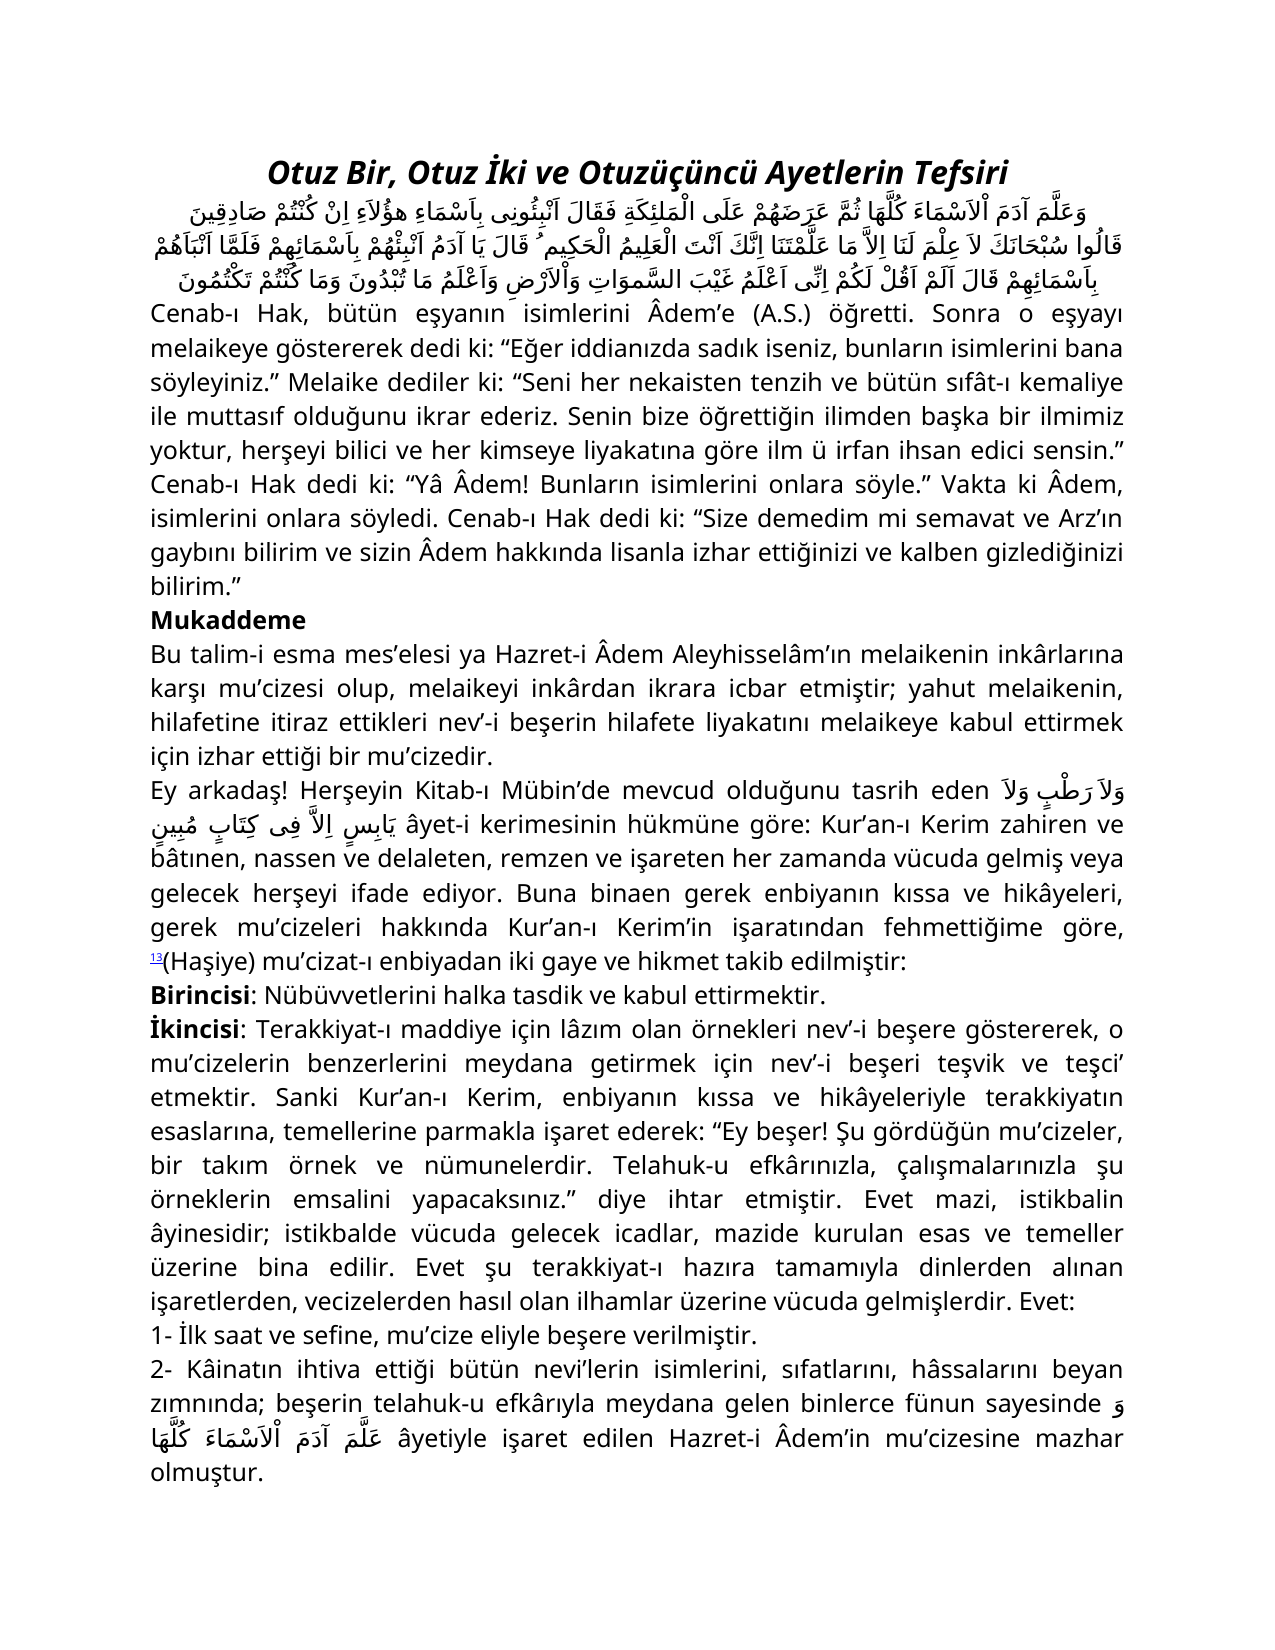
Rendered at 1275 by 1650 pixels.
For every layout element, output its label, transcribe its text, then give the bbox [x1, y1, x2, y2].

text Ey arkadaş! Herşeyin Kitab-ı Mübin’de mevcud olduğunu tasrih eden وَلاَ رَطْبٍ وَلاَ يَابِسٍ اِلاَّ فِى كِتَابٍ مُبِينٍ âyet-i kerimesinin hükmüne göre: Kur’an-ı Kerim zahiren ve bâtınen, nassen ve delaleten, remzen ve işareten her zamanda vücuda gelmiş veya gelecek herşeyi ifade ediyor. Buna binaen gerek enbiyanın kıssa ve hikâyeleri, gerek mu’cizeleri hakkında Kur’an-ı Kerim’in işaratından fehmettiğime göre, 13(Haşiye) mu’cizat-ı enbiyadan iki gaye ve hikmet takib edilmiştir: [150, 773, 1125, 977]
text وَعَلَّمَ آدَمَ اْلاَسْمَاءَ كُلَّهَا ثُمَّ عَرَضَهُمْ عَلَى الْمَلئِكَةِ فَقَالَ اَنْبِئُونِى بِاَسْمَاءِ هؤُلاَءِ اِنْ كُنْتُمْ صَادِقِينَ [150, 194, 1125, 228]
text İkincisi: Terakkiyat-ı maddiye için lâzım olan örnekleri nev’-i beşere göstererek, o mu’cizelerin benzerlerini meydana getirmek için nev’-i beşeri teşvik ve teşci’ etmektir. Sanki Kur’an-ı Kerim, enbiyanın kıssa ve hikâyeleriyle terakkiyatın esaslarına, temellerine parmakla işaret ederek: “Ey beşer! Şu gördüğün mu’cizeler, bir takım örnek ve nümunelerdir. Telahuk-u efkârınızla, çalışmalarınızla şu örneklerin emsalini yapacaksınız.” diye ihtar etmiştir. Evet mazi, istikbalin âyinesidir; istikbalde vücuda gelecek icadlar, mazide kurulan esas ve temeller üzerine bina edilir. Evet şu terakkiyat-ı hazıra tamamıyla dinlerden alınan işaretlerden, vecizelerden hasıl olan ilhamlar üzerine vücuda gelmişlerdir. Evet: [150, 1011, 1125, 1318]
text قَالُوا سُبْحَانَكَ لاَ عِلْمَ لَنَا اِلاَّ مَا عَلَّمْتَنَا اِنَّكَ اَنْتَ الْعَلِيمُ الْحَكِيم ُ قَالَ يَا آدَمُ اَنْبِئْهُمْ بِاَسْمَائِهِمْ فَلَمَّا اَنْبَاَهُمْ بِاَسْمَائِهِمْ قَالَ اَلَمْ اَقُلْ لَكُمْ اِنِّى اَعْلَمُ غَيْبَ السَّموَاتِ وَاْلاَرْضِ وَاَعْلَمُ مَا تُبْدُونَ وَمَا كُنْتُمْ تَكْتُمُونَ [150, 228, 1125, 296]
text 2- Kâinatın ihtiva ettiği bütün nevi’lerin isimlerini, sıfatlarını, hâssalarını beyan zımnında; beşerin telahuk-u efkârıyla meydana gelen binlerce fünun sayesinde وَ عَلَّمَ آدَمَ اْلاَسْمَاءَ كُلَّهَا âyetiyle işaret edilen Hazret-i Âdem’in mu’cizesine mazhar olmuştur. [150, 1352, 1125, 1488]
text 1- İlk saat ve sefine, mu’cize eliyle beşere verilmiştir. [150, 1318, 1125, 1352]
text Cenab-ı Hak, bütün eşyanın isimlerini Âdem’e (A.S.) öğretti. Sonra o eşyayı melaikeye göstererek dedi ki: “Eğer iddianızda sadık iseniz, bunların isimlerini bana söyleyiniz.” Melaike dediler ki: “Seni her nekaisten tenzih ve bütün sıfât-ı kemaliye ile muttasıf olduğunu ikrar ederiz. Senin bize öğrettiğin ilimden başka bir ilmimiz yoktur, herşeyi bilici ve her kimseye liyakatına göre ilm ü irfan ihsan edici sensin.” Cenab-ı Hak dedi ki: “Yâ Âdem! Bunların isimlerini onlara söyle.” Vakta ki Âdem, isimlerini onlara söyledi. Cenab-ı Hak dedi ki: “Size demedim mi semavat ve Arz’ın gaybını bilirim ve sizin Âdem hakkında lisanla izhar ettiğinizi ve kalben gizlediğinizi bilirim.” [150, 296, 1125, 603]
text Bu talim-i esma mes’elesi ya Hazret-i Âdem Aleyhisselâm’ın melaikenin inkârlarına karşı mu’cizesi olup, melaikeyi inkârdan ikrara icbar etmiştir; yahut melaikenin, hilafetine itiraz ettikleri nev’-i beşerin hilafete liyakatını melaikeye kabul ettirmek için izhar ettiği bir mu’cizedir. [150, 637, 1125, 773]
subtitle Otuz Bir, Otuz İki ve Otuzüçüncü Ayetlerin Tefsiri [150, 150, 1125, 194]
text Birincisi: Nübüvvetlerini halka tasdik ve kabul ettirmektir. [150, 977, 1125, 1011]
text Mukaddeme [150, 603, 1125, 637]
